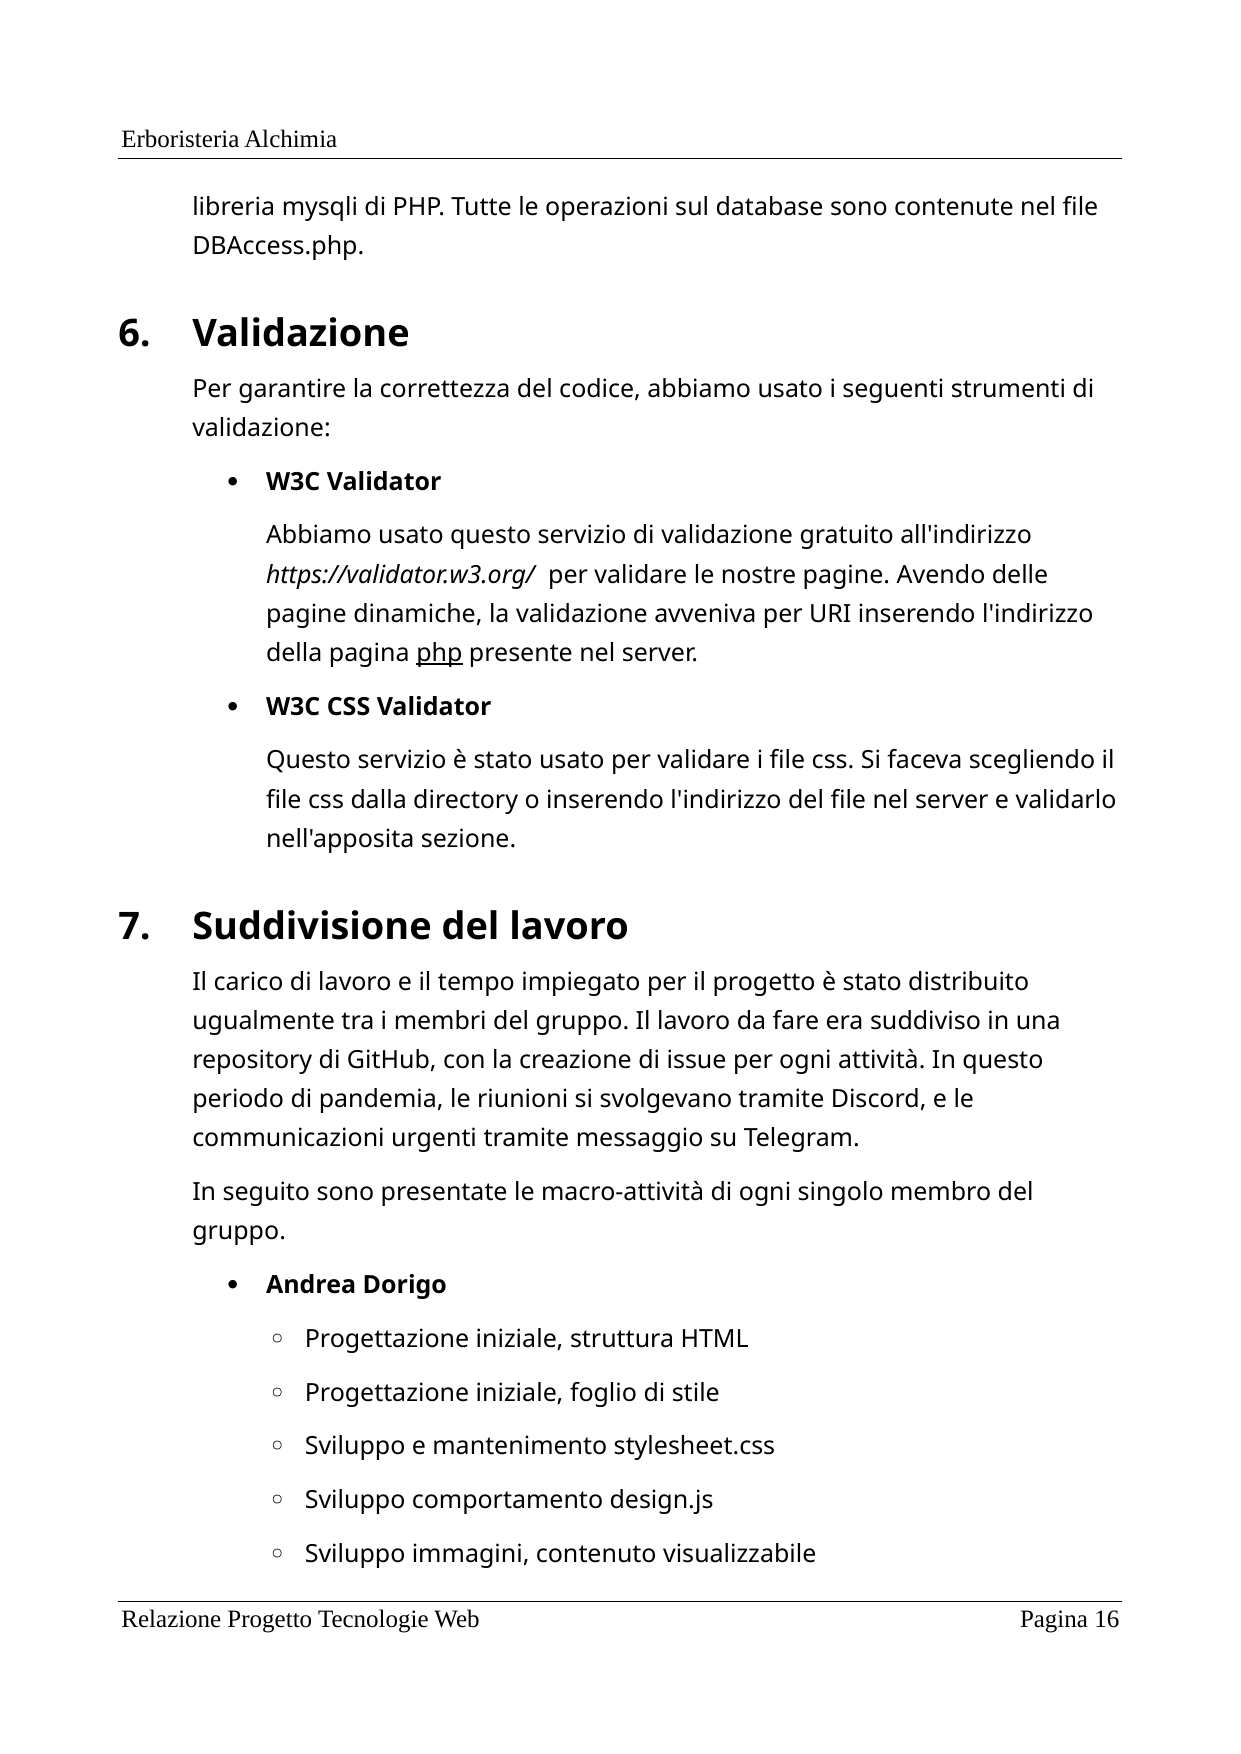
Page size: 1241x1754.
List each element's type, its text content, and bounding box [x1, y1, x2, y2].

subtitle 7. Suddivisione del lavoro [118, 899, 1122, 951]
list Sviluppo e mantenimento stylesheet.css [267, 1428, 1122, 1462]
text Il carico di lavoro e il tempo impiegato per il progetto è stato distribuito ugualmente tra i membri del gruppo. Il lavoro da fare era suddiviso in una repository di GitHub, con la creazione di issue per ogni attività. In questo periodo di pandemia, le riunioni si svolgevano tramite Discord, e le communicazioni urgenti tramite messaggio su Telegram. [192, 963, 1122, 1154]
list W3C Validator [228, 463, 1122, 497]
text Per garantire la correttezza del codice, abbiamo usato i seguenti strumenti di validazione: [192, 370, 1122, 444]
subtitle 6. Validazione [118, 306, 1122, 358]
text Abbiamo usato questo servizio di validazione gratuito all'indirizzo https://validator.w3.org/ per validare le nostre pagine. Avendo delle pagine dinamiche, la validazione avveniva per URI inserendo l'indirizzo della pagina php presente nel server. [266, 517, 1122, 669]
list Sviluppo immagini, contenuto visualizzabile [267, 1535, 1122, 1569]
text libreria mysqli di PHP. Tutte le operazioni sul database sono contenute nel file DBAccess.php. [192, 188, 1122, 262]
text Questo servizio è stato usato per validare i file css. Si faceva scegliendo il file css dalla directory o inserendo l'indirizzo del file nel server e validarlo nell'apposita sezione. [266, 742, 1122, 854]
list Sviluppo comportamento design.js [267, 1482, 1122, 1516]
list Andrea Dorigo [228, 1267, 1122, 1301]
text In seguito sono presentate le macro-attività di ogni singolo membro del gruppo. [192, 1174, 1122, 1247]
list W3C CSS Validator [228, 688, 1122, 722]
list Progettazione iniziale, struttura HTML [267, 1320, 1122, 1354]
list Progettazione iniziale, foglio di stile [267, 1374, 1122, 1408]
